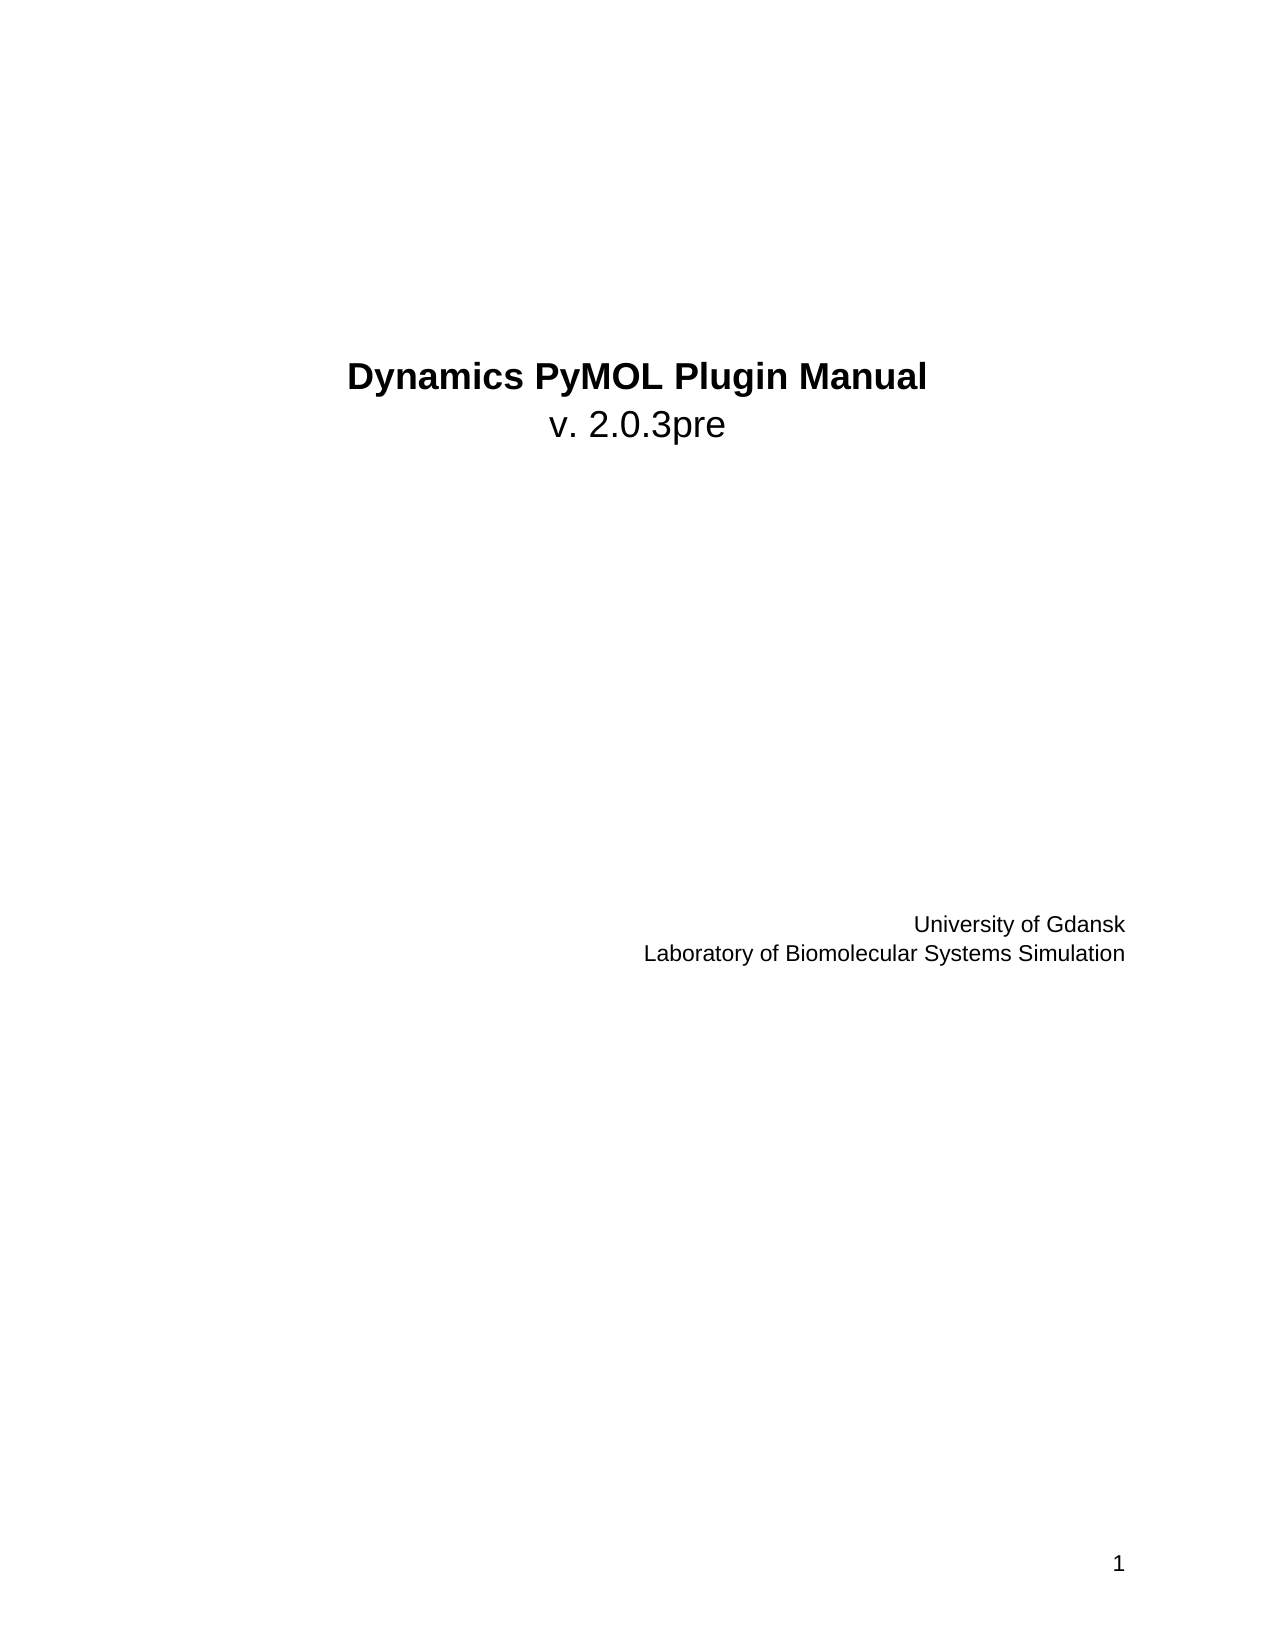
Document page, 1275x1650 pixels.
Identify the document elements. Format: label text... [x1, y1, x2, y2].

text University of Gdansk [150, 911, 1125, 937]
text Dynamics PyMOL Plugin Manual [150, 356, 1125, 397]
text Laboratory of Biomolecular Systems Simulation [150, 941, 1125, 966]
text v. 2.0.3pre [150, 404, 1125, 446]
